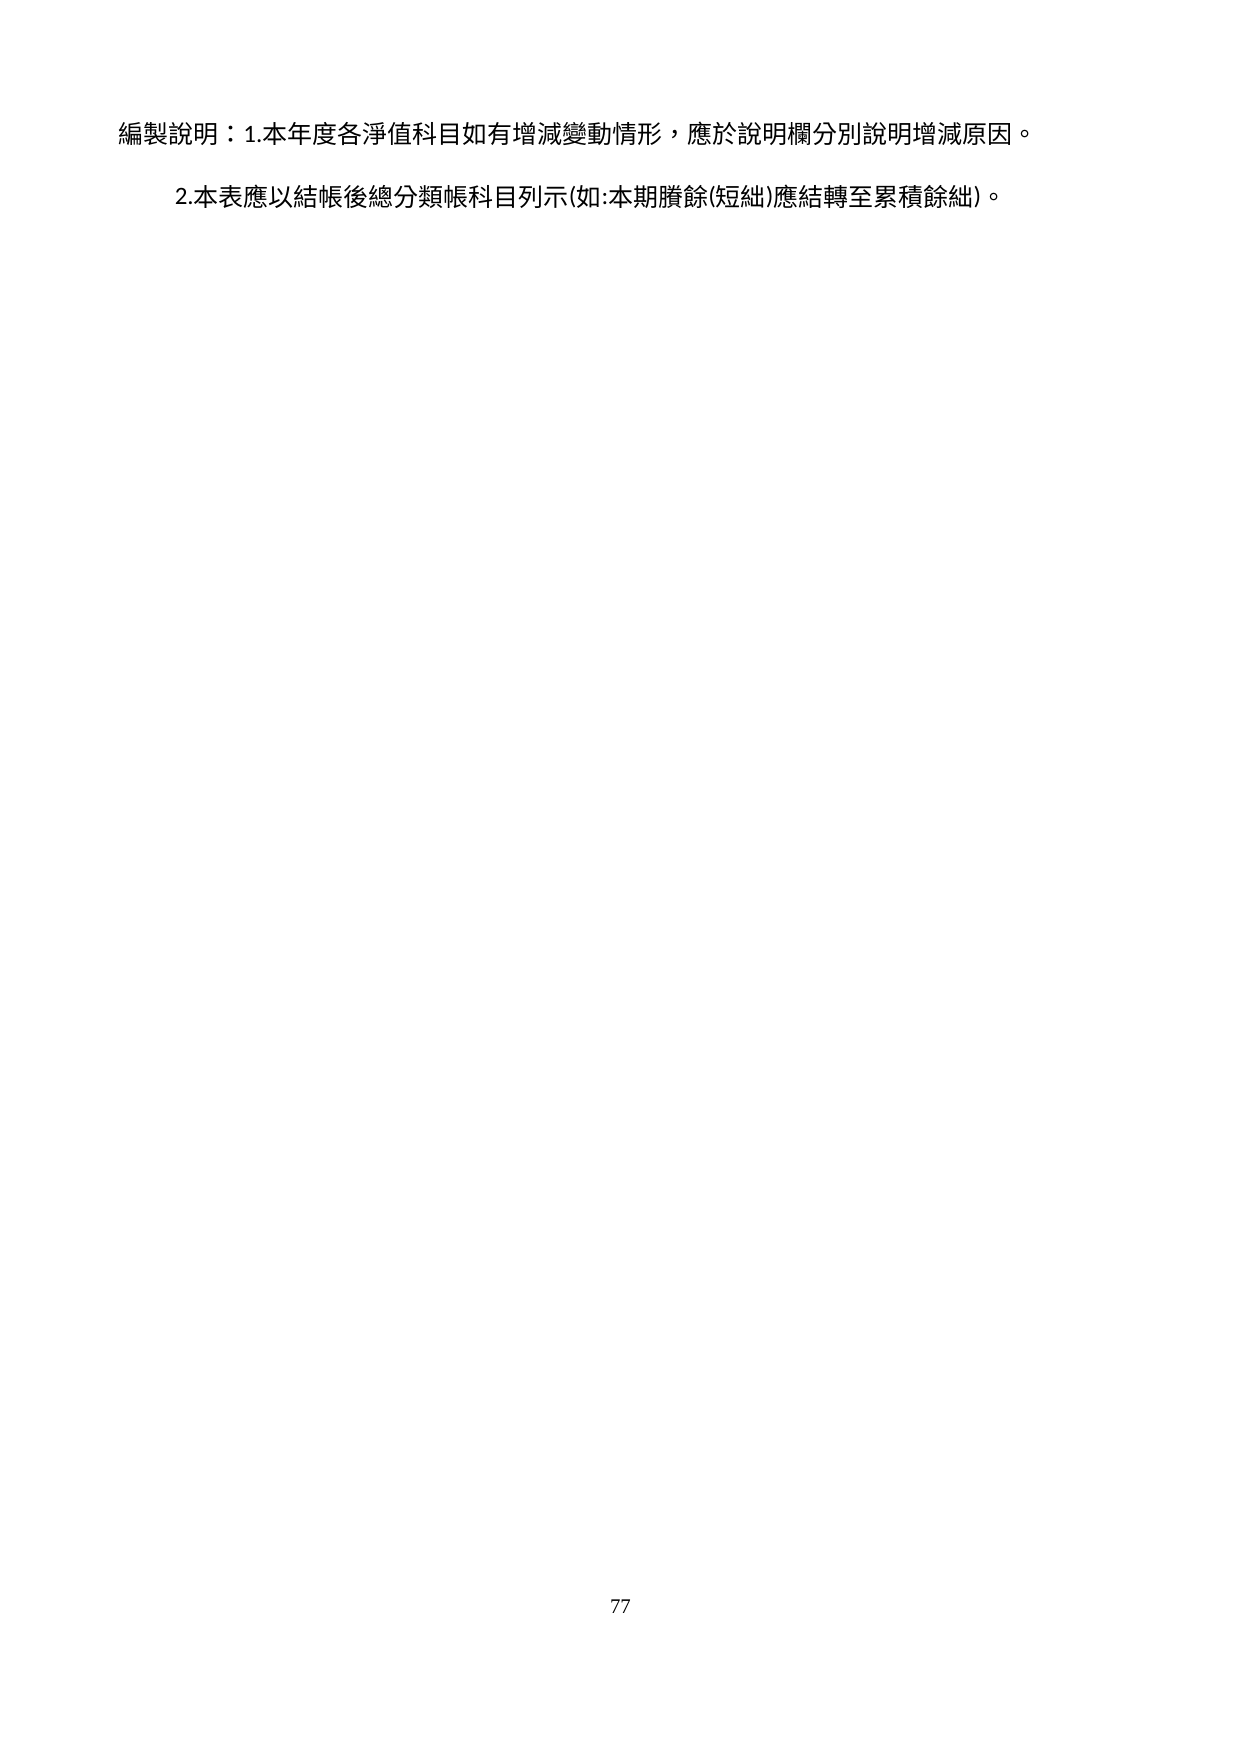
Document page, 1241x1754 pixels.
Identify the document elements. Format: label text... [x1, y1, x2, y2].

text 編製說明：1.本年度各淨值科目如有增減變動情形，應於說明欄分別說明增減原因。 [118, 91, 1072, 154]
text 2.本表應以結帳後總分類帳科目列示(如:本期賸餘(短絀)應結轉至累積餘絀)。 [118, 154, 1202, 216]
